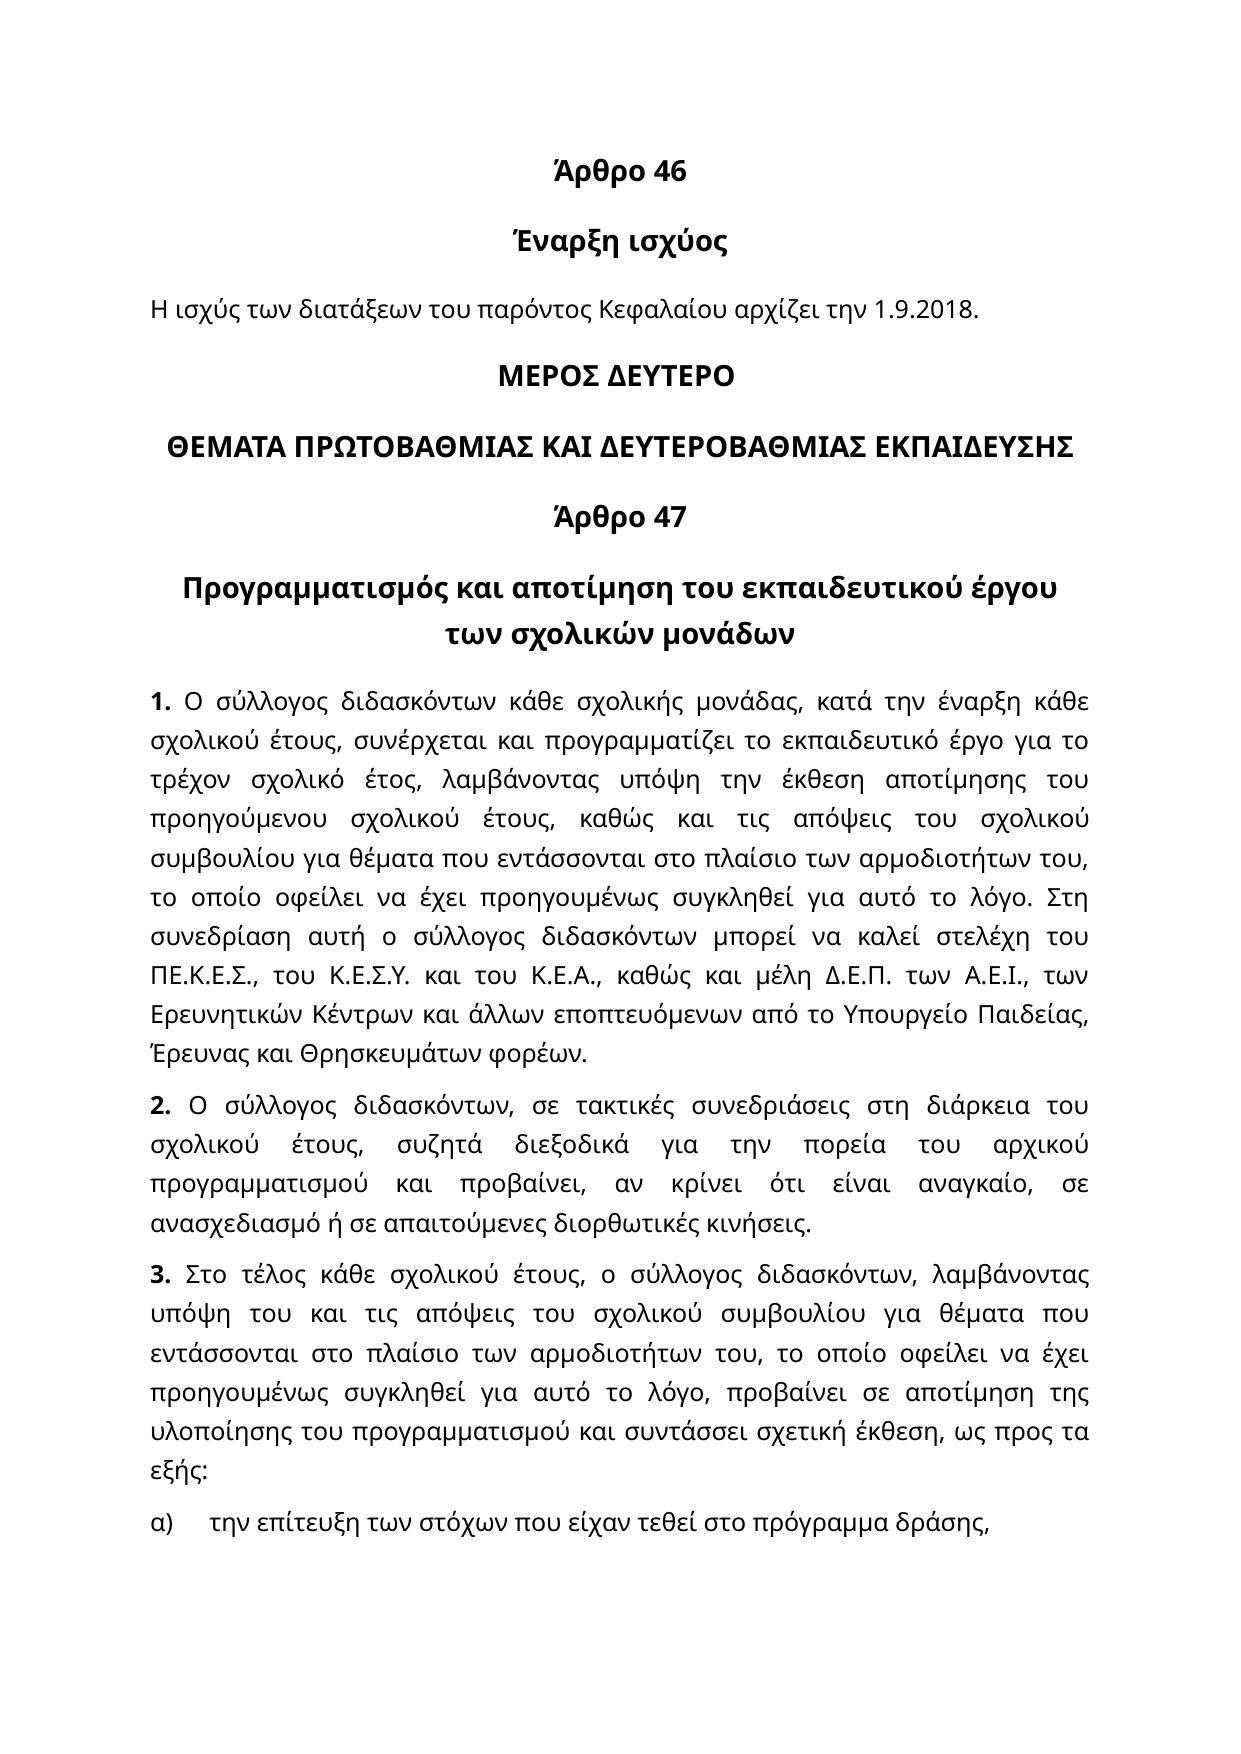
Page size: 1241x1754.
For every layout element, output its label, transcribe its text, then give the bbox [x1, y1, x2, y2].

subtitle ΘΕΜΑΤΑ ΠΡΩΤΟΒΑΘΜΙΑΣ ΚΑΙ ΔΕΥΤΕΡΟΒΑΘΜΙΑΣ ΕΚΠΑΙΔΕΥΣΗΣ [150, 426, 1090, 466]
subtitle Άρθρο 47 [150, 497, 1090, 536]
subtitle Προγραμματισμός και αποτίμηση του εκπαιδευτικού έργου των σχολικών μονάδων [150, 567, 1090, 653]
text Η ισχύς των διατάξεων του παρόντος Κεφαλαίου αρχίζει την 1.9.2018. [150, 291, 1090, 325]
list α) την επίτευξη των στόχων που είχαν τεθεί στο πρόγραμμα δράσης, [150, 1504, 1090, 1538]
subtitle Άρθρο 46 [150, 150, 1090, 190]
subtitle ΜΕΡΟΣ ΔΕΥΤΕΡΟ [150, 355, 1090, 395]
text 1. Ο σύλλογος διδασκόντων κάθε σχολικής μονάδας, κατά την έναρξη κάθε σχολικού έτους, συνέρχεται και προγραμματίζει το εκπαιδευτικό έργο για το τρέχον σχολικό έτος, λαμβάνοντας υπόψη την έκθεση αποτίμησης του προηγούμενου σχολικού έτους, καθώς και τις απόψεις του σχολικού συμβουλίου για θέματα που εντάσσονται στο πλαίσιο των αρμοδιοτήτων του, το οποίο οφείλει να έχει προηγουμένως συγκληθεί για αυτό το λόγο. Στη συνεδρίαση αυτή ο σύλλογος διδασκόντων μπορεί να καλεί στελέχη του ΠΕ.Κ.Ε.Σ., του Κ.Ε.Σ.Υ. και του Κ.Ε.Α., καθώς και μέλη Δ.Ε.Π. των Α.Ε.Ι., των Ερευνητικών Κέντρων και άλλων εποπτευόμενων από το Υπουργείο Παιδείας, Έρευνας και Θρησκευμάτων φορέων. [150, 683, 1090, 1070]
text 3. Στο τέλος κάθε σχολικού έτους, ο σύλλογος διδασκόντων, λαμβάνοντας υπόψη του και τις απόψεις του σχολικού συμβουλίου για θέματα που εντάσσονται στο πλαίσιο των αρμοδιοτήτων του, το οποίο οφείλει να έχει προηγουμένως συγκληθεί για αυτό το λόγο, προβαίνει σε αποτίμηση της υλοποίησης του προγραμματισμού και συντάσσει σχετική έκθεση, ως προς τα εξής: [150, 1257, 1090, 1487]
text 2. O σύλλογος διδασκόντων, σε τακτικές συνεδριάσεις στη διάρκεια του σχολικού έτους, συζητά διεξοδικά για την πορεία του αρχικού προγραμματισμού και προβαίνει, αν κρίνει ότι είναι αναγκαίο, σε ανασχεδιασμό ή σε απαιτούμενες διορθωτικές κινήσεις. [150, 1088, 1090, 1239]
subtitle Έναρξη ισχύος [150, 221, 1090, 260]
